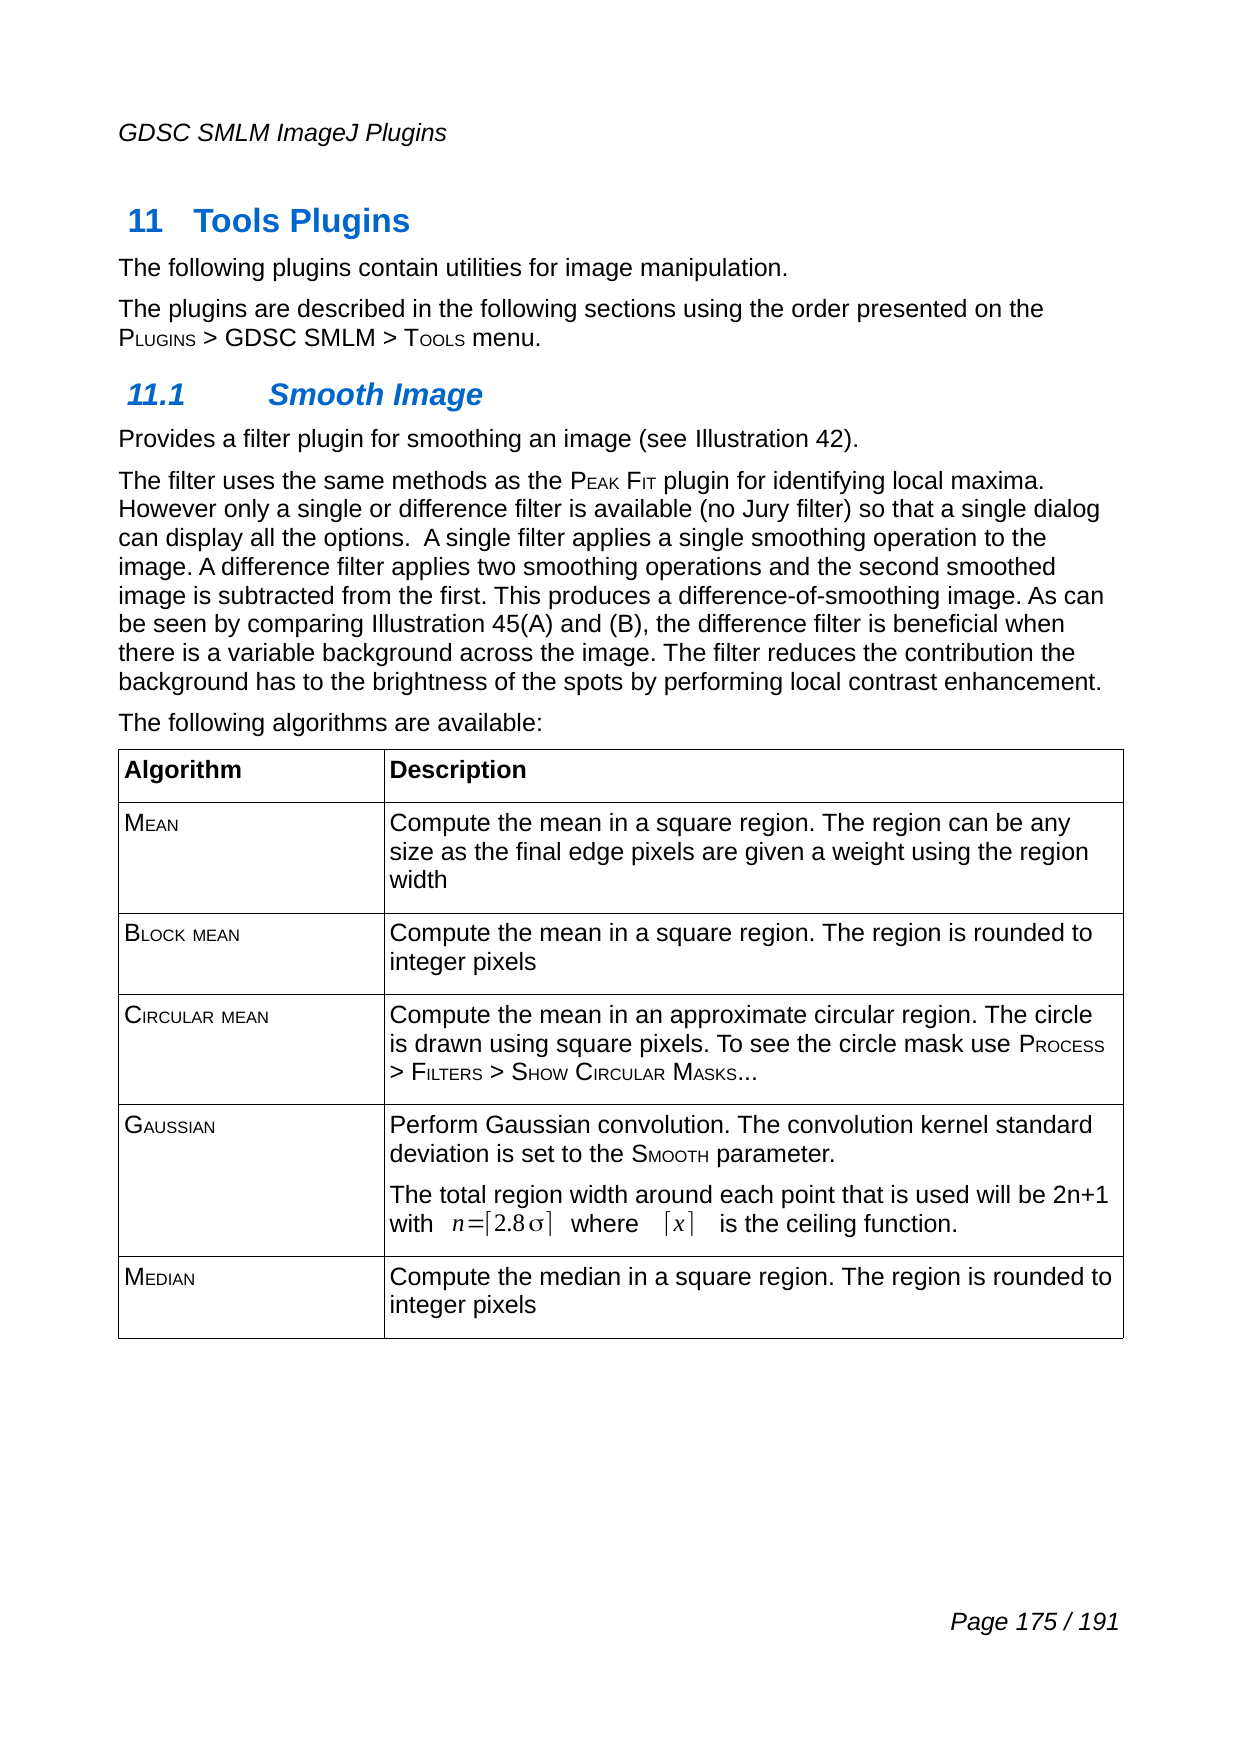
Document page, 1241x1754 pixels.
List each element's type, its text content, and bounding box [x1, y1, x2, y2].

table_header Description [385, 750, 1123, 802]
table_header Algorithm [119, 750, 384, 802]
text Provides a filter plugin for smoothing an image (see Illustration 42). [118, 424, 1122, 453]
table_cell Perform Gaussian convolution. The convolution kernel standard deviation is set to the Smooth parameter. The total region width around each point that is used will be 2n+1 withwhere is the ceiling function. [385, 1105, 1123, 1256]
table_cell Compute the mean in a square region. The region is rounded to integer pixels [385, 914, 1123, 994]
subtitle Smooth Image [118, 376, 1122, 412]
table_cell Circular mean [119, 995, 384, 1104]
table_cell Compute the mean in a square region. The region can be any size as the final edge pixels are given a weight using the region width [385, 803, 1123, 912]
table_cell Compute the median in a square region. The region is rounded to integer pixels [385, 1257, 1123, 1337]
table_cell Median [119, 1257, 384, 1337]
text The plugins are described in the following sections using the order presented on the Plugins > GDSC SMLM > Tools menu. [118, 294, 1122, 351]
table_cell Mean [119, 803, 384, 912]
text The following plugins contain utilities for image manipulation. [118, 252, 1122, 281]
table_cell Compute the mean in an approximate circular region. The circle is drawn using square pixels. To see the circle mask use Process > Filters > Show Circular Masks... [385, 995, 1123, 1104]
text The following algorithms are available: [118, 708, 1122, 737]
table_cell Gaussian [119, 1105, 384, 1256]
table_cell Block mean [119, 914, 384, 994]
subtitle Tools Plugins [118, 201, 1122, 240]
text The filter uses the same methods as the Peak Fit plugin for identifying local maxima. However only a single or difference filter is available (no Jury filter) so that a single dialog can display all the options. A single filter applies a single smoothing operation to the image. A difference filter applies two smoothing operations and the second smoothed image is subtracted from the first. This produces a difference-of-smoothing image. As can be seen by comparing Illustration 45(A) and (B), the difference filter is beneficial when there is a variable background across the image. The filter reduces the contribution the background has to the brightness of the spots by performing local contrast enhancement. [118, 466, 1122, 696]
